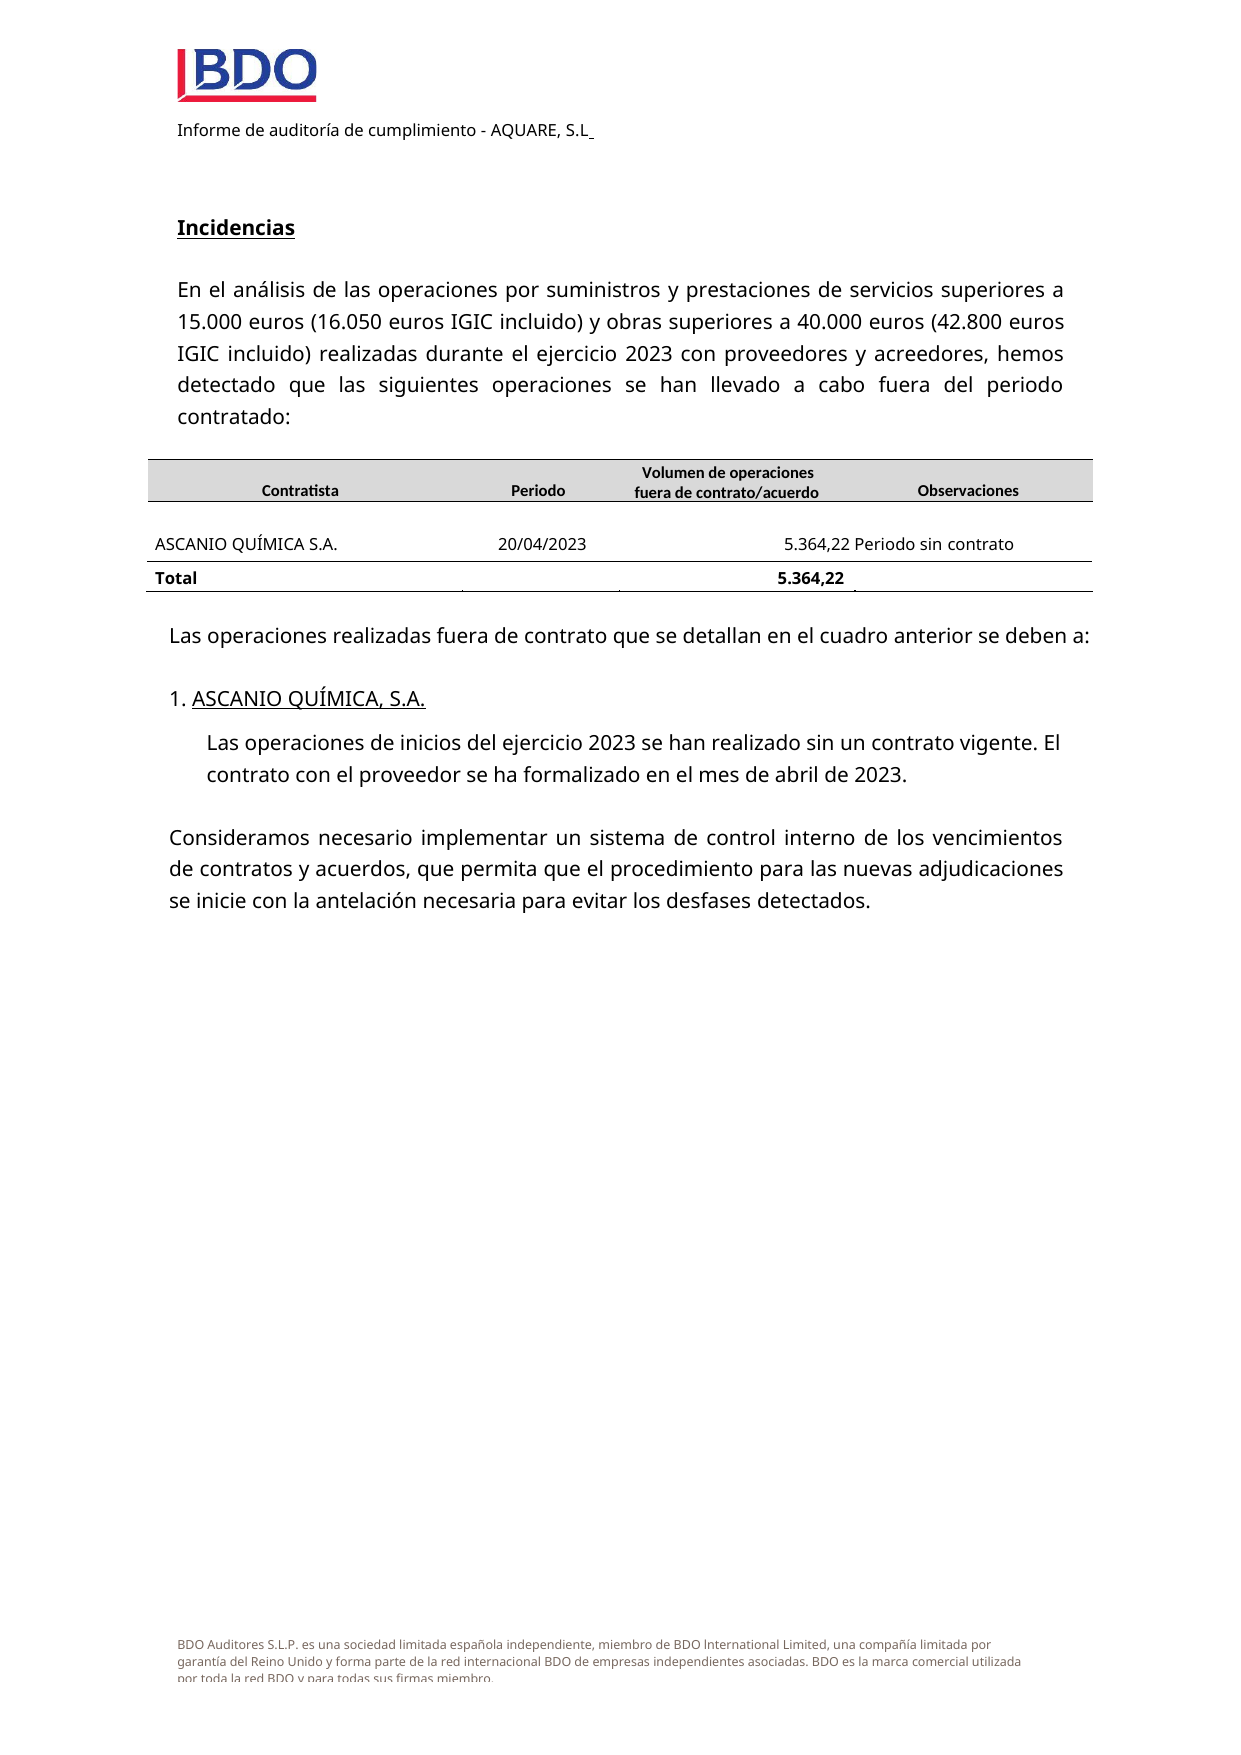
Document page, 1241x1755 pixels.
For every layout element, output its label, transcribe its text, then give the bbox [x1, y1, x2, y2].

text 1. ASCANIO QUÍMICA, S.A. [169, 684, 1122, 712]
text Las operaciones de inicios del ejercicio 2023 se han realizado sin un contrato vigente. El contrato con el proveedor se ha formalizado en el mes de abril de 2023. [206, 728, 1073, 788]
text Total 5.364,22 [155, 566, 1122, 589]
text Las operaciones realizadas fuera de contrato que se detallan en el cuadro anterior se deben a: [169, 621, 1122, 649]
text En el análisis de las operaciones por suministros y prestaciones de servicios superiores a 15.000 euros (16.050 euros IGIC incluido) y obras superiores a 40.000 euros (42.800 euros IGIC incluido) realizadas durante el ejercicio 2023 con proveedores y acreedores, hemos detectado que las siguientes operaciones se han llevado a cabo fuera del periodo contratado: [177, 276, 1064, 430]
text Incidencias [177, 213, 1122, 242]
text ASCANIO QUÍMICA S.A. 20/04/2023 5.364,22 Periodo sin contrato [155, 532, 1122, 555]
text Consideramos necesario implementar un sistema de control interno de los vencimientos de contratos y acuerdos, que permita que el procedimiento para las nuevas adjudicaciones se inicie con la antelación necesaria para evitar los desfases detectados. [169, 823, 1064, 914]
